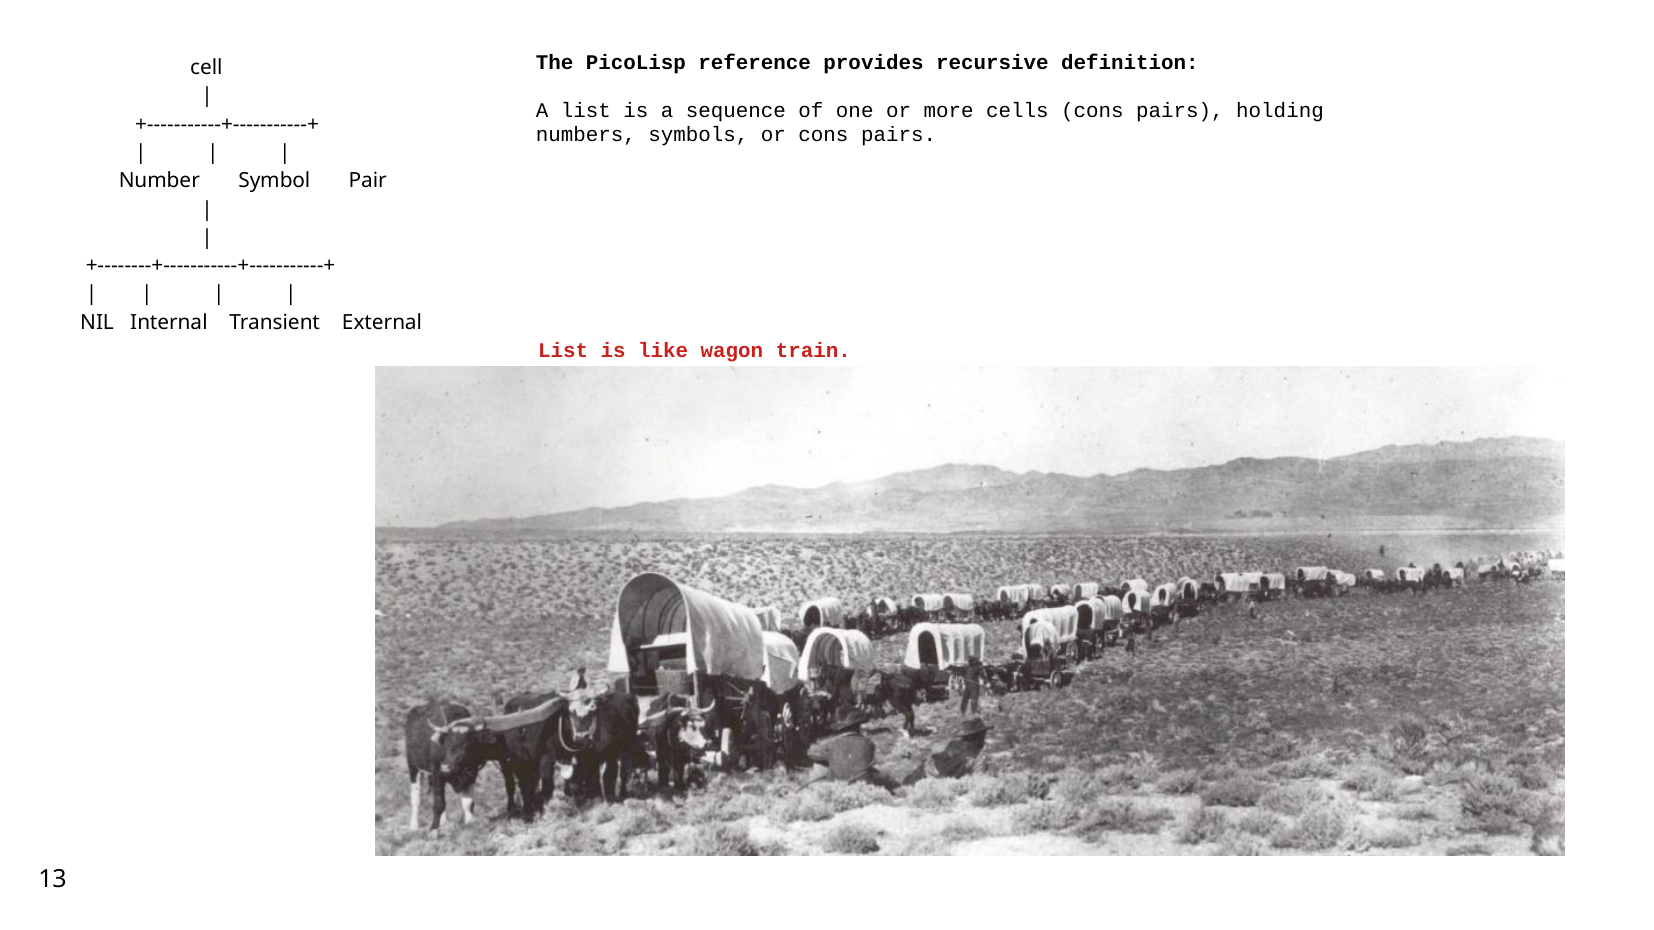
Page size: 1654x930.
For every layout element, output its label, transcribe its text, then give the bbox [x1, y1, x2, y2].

text_box cell | +-----------+-----------+ | | | Number Symbol Pair | | +--------+-----------+-----------+ | | | | NIL Internal Transient External [54, 44, 540, 289]
text_box List is like wagon train. [523, 332, 866, 372]
text_box The PicoLisp reference provides recursive definition: A list is a sequence of one or more cells (cons pairs), holding numbers, symbols, or cons pairs. [521, 44, 1425, 156]
text_box [25, 854, 80, 900]
picture [375, 366, 1565, 856]
